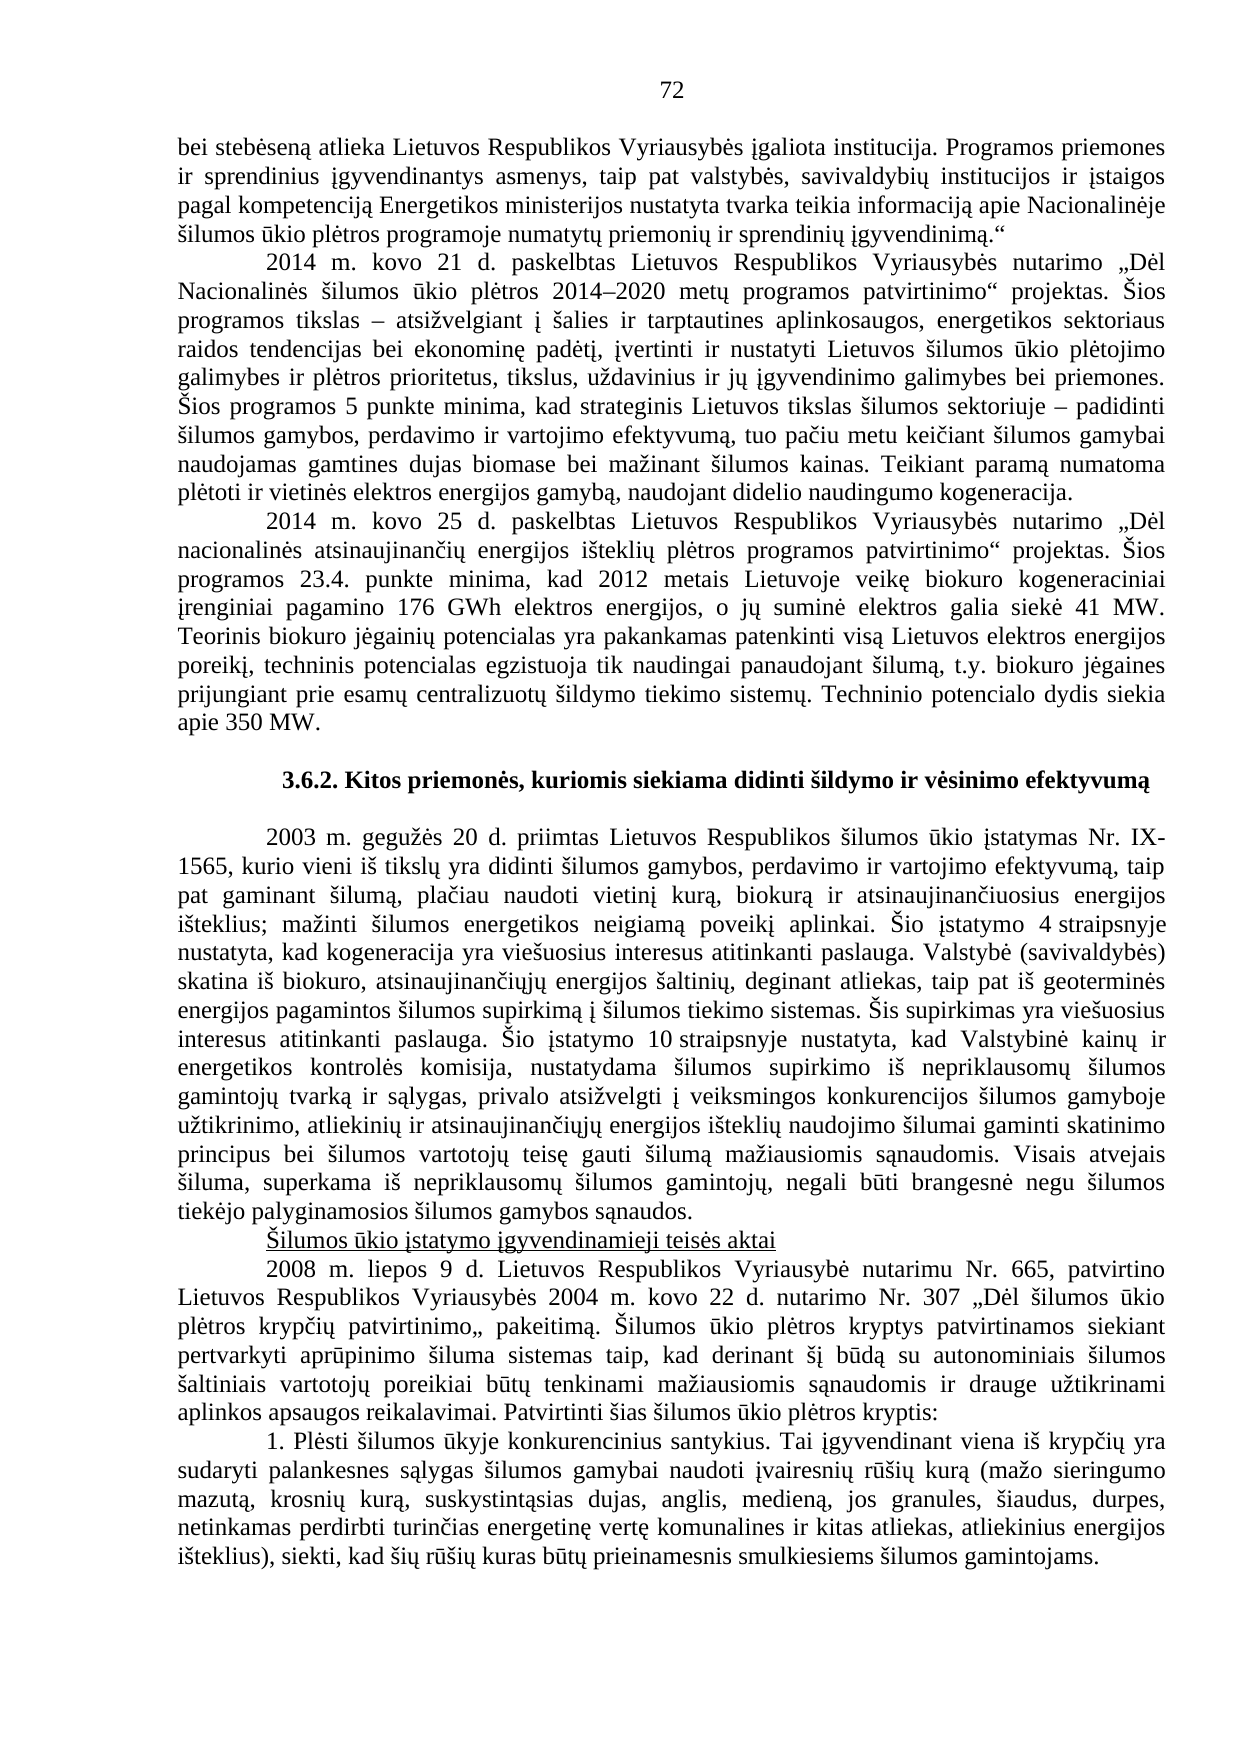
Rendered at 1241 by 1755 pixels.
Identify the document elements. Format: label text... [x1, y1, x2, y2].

text Šilumos ūkio įstatymo įgyvendinamieji teisės aktai [177, 1225, 1166, 1254]
text bei stebėseną atlieka Lietuvos Respublikos Vyriausybės įgaliota institucija. Programos priemones ir sprendinius įgyvendinantys asmenys, taip pat valstybės, savivaldybių institucijos ir įstaigos pagal kompetenciją Energetikos ministerijos nustatyta tvarka teikia informaciją apie Nacionalinėje šilumos ūkio plėtros programoje numatytų priemonių ir sprendinių įgyvendinimą.“ [177, 132, 1166, 247]
text 2008 m. liepos 9 d. Lietuvos Respublikos Vyriausybė nutarimu Nr. 665, patvirtino Lietuvos Respublikos Vyriausybės 2004 m. kovo 22 d. nutarimo Nr. 307 „Dėl šilumos ūkio plėtros krypčių patvirtinimo„ pakeitimą. Šilumos ūkio plėtros kryptys patvirtinamos siekiant pertvarkyti aprūpinimo šiluma sistemas taip, kad derinant šį būdą su autonominiais šilumos šaltiniais vartotojų poreikiai būtų tenkinami mažiausiomis sąnaudomis ir drauge užtikrinami aplinkos apsaugos reikalavimai. Patvirtinti šias šilumos ūkio plėtros kryptis: [177, 1254, 1166, 1426]
text 2014 m. kovo 25 d. paskelbtas Lietuvos Respublikos Vyriausybės nutarimo „Dėl nacionalinės atsinaujinančių energijos išteklių plėtros programos patvirtinimo“ projektas. Šios programos 23.4. punkte minima, kad 2012 metais Lietuvoje veikę biokuro kogeneraciniai įrenginiai pagamino 176 GWh elektros energijos, o jų suminė elektros galia siekė 41 MW. Teorinis biokuro jėgainių potencialas yra pakankamas patenkinti visą Lietuvos elektros energijos poreikį, techninis potencialas egzistuoja tik naudingai panaudojant šilumą, t.y. biokuro jėgaines prijungiant prie esamų centralizuotų šildymo tiekimo sistemų. Techninio potencialo dydis siekia apie 350 MW. [177, 506, 1166, 736]
text 2003 m. gegužės 20 d. priimtas Lietuvos Respublikos šilumos ūkio įstatymas Nr. IX-1565, kurio vieni iš tikslų yra didinti šilumos gamybos, perdavimo ir vartojimo efektyvumą, taip pat gaminant šilumą, plačiau naudoti vietinį kurą, biokurą ir atsinaujinančiuosius energijos išteklius; mažinti šilumos energetikos neigiamą poveikį aplinkai. Šio įstatymo 4 straipsnyje nustatyta, kad kogeneracija yra viešuosius interesus atitinkanti paslauga. Valstybė (savivaldybės) skatina iš biokuro, atsinaujinančiųjų energijos šaltinių, deginant atliekas, taip pat iš geoterminės energijos pagamintos šilumos supirkimą į šilumos tiekimo sistemas. Šis supirkimas yra viešuosius interesus atitinkanti paslauga. Šio įstatymo 10 straipsnyje nustatyta, kad Valstybinė kainų ir energetikos kontrolės komisija, nustatydama šilumos supirkimo iš nepriklausomų šilumos gamintojų tvarką ir sąlygas, privalo atsižvelgti į veiksmingos konkurencijos šilumos gamyboje užtikrinimo, atliekinių ir atsinaujinančiųjų energijos išteklių naudojimo šilumai gaminti skatinimo principus bei šilumos vartotojų teisę gauti šilumą mažiausiomis sąnaudomis. Visais atvejais šiluma, superkama iš nepriklausomų šilumos gamintojų, negali būti brangesnė negu šilumos tiekėjo palyginamosios šilumos gamybos sąnaudos. [177, 822, 1166, 1225]
text 1. Plėsti šilumos ūkyje konkurencinius santykius. Tai įgyvendinant viena iš krypčių yra sudaryti palankesnes sąlygas šilumos gamybai naudoti įvairesnių rūšių kurą (mažo sieringumo mazutą, krosnių kurą, suskystintąsias dujas, anglis, medieną, jos granules, šiaudus, durpes, netinkamas perdirbti turinčias energetinę vertę komunalines ir kitas atliekas, atliekinius energijos išteklius), siekti, kad šių rūšių kuras būtų prieinamesnis smulkiesiems šilumos gamintojams. [177, 1426, 1166, 1570]
text 2014 m. kovo 21 d. paskelbtas Lietuvos Respublikos Vyriausybės nutarimo „Dėl Nacionalinės šilumos ūkio plėtros 2014–2020 metų programos patvirtinimo“ projektas. Šios programos tikslas – atsižvelgiant į šalies ir tarptautines aplinkosaugos, energetikos sektoriaus raidos tendencijas bei ekonominę padėtį, įvertinti ir nustatyti Lietuvos šilumos ūkio plėtojimo galimybes ir plėtros prioritetus, tikslus, uždavinius ir jų įgyvendinimo galimybes bei priemones. Šios programos 5 punkte minima, kad strateginis Lietuvos tikslas šilumos sektoriuje – padidinti šilumos gamybos, perdavimo ir vartojimo efektyvumą, tuo pačiu metu keičiant šilumos gamybai naudojamas gamtines dujas biomase bei mažinant šilumos kainas. Teikiant paramą numatoma plėtoti ir vietinės elektros energijos gamybą, naudojant didelio naudingumo kogeneracija. [177, 247, 1166, 506]
text 3.6.2. Kitos priemonės, kuriomis siekiama didinti šildymo ir vėsinimo efektyvumą [177, 765, 1166, 794]
